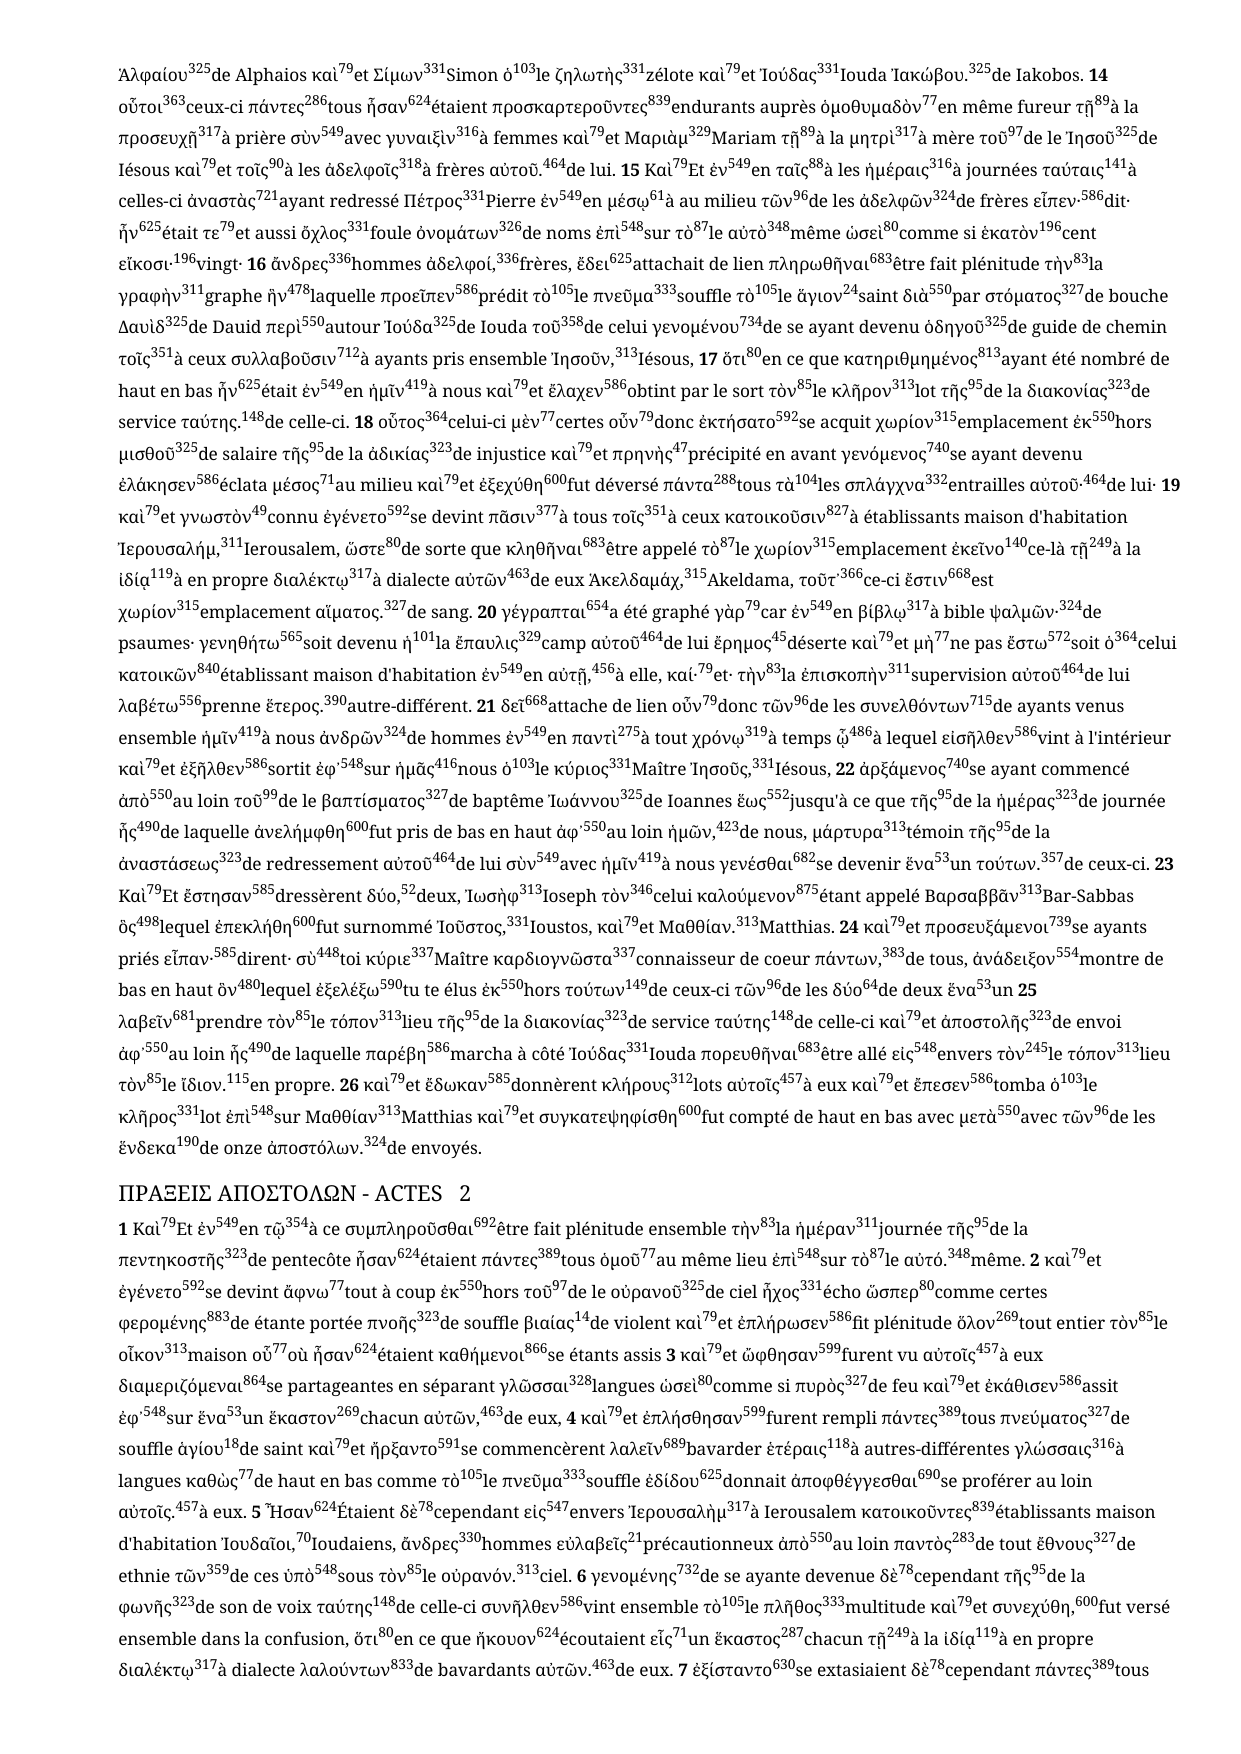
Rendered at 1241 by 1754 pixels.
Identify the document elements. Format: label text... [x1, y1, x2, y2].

text 1 Τὸν85Le μὲν340certes πρῶτον202premier λόγον313discours ἐποιησάμην588je me fis περὶ550autour πάντων,385de tous, ὦ304O Θεόφιλε,337Théophile, ὧν493de lesquels ἤρξατο592se commença ὁ103le Ἰησοῦς331Iésous ποιεῖν689faire τε79et aussi καὶ79et διδάσκειν,689enseigner, 2 ἄχρι552jusqu'à l'extrémité ἧς300de laquelle ἡμέρας323de journée ἐντειλάμενος740se ayant commandé τοῖς90à les ἀποστόλοις318à envoyés διὰ550par πνεύματος327de souffle ἁγίου18de saint οὓς479lesquels ἐξελέξατο592se élut ἀνελήμφθη.600fut pris de bas en haut. 3 Οἷς485à Lesquels καὶ77aussi παρέστησεν586dressa à côté ἑαυτὸν528lui-même ζῶντα822vivant μετὰ548après τὸ348ce παθεῖν681souffrir αὐτὸν452lui ἐν549en πολλοῖς276à nombreux τεκμηρίοις,320à preuves, δι᾽550par ἡμερῶν322de journées τεσσεράκοντα188de quarante ὀπτανόμενος867se faisant voir αὐτοῖς457à eux καὶ79et λέγων840disant τὰ347ces περὶ550autour τῆς95de la βασιλείας323de royauté τοῦ97de le θεοῦ·325de Dieu· 4 καὶ79et συναλιζόμενος867se faisant sel ensemble παρήγγειλεν586messagea à côté αὐτοῖς457à eux ἀπὸ550au loin Ἱεροσολύμων326de Ierosoluma μὴ79ne pas χωρίζεσθαι692être séparé ἀλλὰ79mais περιμένειν689rester autour τὴν83la ἐπαγγελίαν311promesse τοῦ97de le πατρὸς325de père ἣν478laquelle ἠκούσατέ583vous écoutâtes μου,424de moi, 5 ὅτι80en ce que Ἰωάννης331Ioannes μὲν79certes ἐβάπτισεν586baptisa ὕδατι,321à eau, ὑμεῖς447vous δὲ78cependant ἐν549en πνεύματι321à souffle βαπτισθήσεσθε616vous serez baptisé ἁγίῳ12à saint οὐ77non μετὰ548après πολλὰς266nombreuses ταύτας135celles-ci ἡμέρας.310journées. 6 Οἱ363Ceux μὲν77certes οὖν79donc συνελθόντες720ayants venus ensemble ἠρώτων624sollicitaient αὐτὸν452lui λέγοντες·839disants· κύριε,337Maître, εἰ340si ἐν549en τῷ91à le χρόνῳ319à temps τούτῳ144à celui-ci ἀποκαθιστάνεις666tu rétablis complètement τὴν83la βασιλείαν311royauté τῷ91à le Ἰσραήλ;319à Israël; 7 εἶπεν586dit δὲ78cependant πρὸς548vers αὐτούς·451eux· οὐχ77non ὑμῶν441de vous ἐστιν668est γνῶναι681connaître χρόνους312temps ἢ79ou καιροὺς312moments οὓς479lesquels ὁ103le πατὴρ331père ἔθετο592se posa ἐν549en τῇ249à la ἰδίᾳ119à en propre ἐξουσίᾳ,317à autorité, 8 ἀλλὰ79mais λήμψεσθε609vous vous prendrez δύναμιν311puissance ἐπελθόντος717de ayant venu sur τοῦ99de le ἁγίου18de saint πνεύματος327de souffle ἐφ᾽548sur ὑμᾶς436vous καὶ79et ἔσεσθέ609vous vous serez μου424de moi μάρτυρες330témoins ἔν549en τε79et aussi Ἰερουσαλὴμ317à Ierousalem καὶ79et [ἐν]549[en] πάσῃ273à toute τῇ89à la Ἰουδαίᾳ317à Ioudaia καὶ79et Σαμαρείᾳ317à Samareia καὶ79et ἕως552jusqu'à ce que ἐσχάτου67de dernier τῆς95de la γῆς.323de terre. 9 Καὶ79Et ταῦτα347ces-ci εἰπὼν721ayant dit βλεπόντων833de regardants αὐτῶν463de eux ἐπήρθη600fut surélevé καὶ79et νεφέλη329nuée ὑπέλαβεν586prit en dessous αὐτὸν452lui ἀπὸ550au loin τῶν96de les ὀφθαλμῶν324de yeux αὐτῶν.463de eux. 10 καὶ79et ὡς80comme ἀτενίζοντες839regardants fixement ἦσαν624étaient εἰς548envers τὸν85le οὐρανὸν313ciel πορευομένου861de se allant αὐτοῦ,464de lui, καὶ77aussi ἰδοὺ306voici ἄνδρες330hommes δύο196deux παρειστήκεισαν658avaient dressé à côté αὐτοῖς457à eux ἐν549en ἐσθήσεσιν316à habillement λευκαῖς,7à blanches, 11 οἳ497lesquels καὶ77aussi εἶπαν·585dirent· ἄνδρες336hommes Γαλιλαῖοι,75Galiléens, τί399quel ἑστήκατε639vous avez dressé [ἐμ]βλέποντες839entrants regard εἰς548envers τὸν85le οὐρανόν;313ciel; οὗτος156celui-ci ὁ103le Ἰησοῦς331Iésous ὁ364celui ἀναλημφθεὶς760ayant été pris de bas en haut ἀφ᾽550au loin ὑμῶν441de vous εἰς548envers τὸν85le οὐρανὸν313ciel οὕτως77ainsi ἐλεύσεται612se viendra ὃν295lequel τρόπον313manière ἐθεάσασθε589vous vous contemplâtes αὐτὸν452lui πορευόμενον849se allant εἰς548envers τὸν85le οὐρανόν.313ciel. 12 Τότε77Alors ὑπέστρεψαν585retournèrent en arrière εἰς548envers Ἰερουσαλὴμ311Ierousalem ἀπὸ550au loin ὄρους327de montagne τοῦ360de ce καλουμένου887de étant appelé Ἐλαιῶνος,325de Oliveraie, ὅ500lequel ἐστιν668est ἐγγὺς77proche Ἰερουσαλὴμ323de Ierousalem σαββάτου327de sabbat ἔχον842ayant ὁδόν.311chemin. 13 καὶ79et ὅτε80lorsque εἰσῆλθον,585vinrent à l'intérieur, εἰς548envers τὸ87le ὑπερῷον315partie au-dessus ἀνέβησαν585montèrent οὗ77où ἦσαν624étaient καταμένοντες,839restants de haut en bas, ὅ364celui τε79et aussi Πέτρος331Pierre καὶ79et Ἰωάννης331Ioannes καὶ79et Ἰάκωβος331Iakobos καὶ79et Ἀνδρέας,331André, Φίλιππος331Philippe καὶ79et Θωμᾶς,331Thomas, Βαρθολομαῖος331Bar-Tolomaï καὶ79et Μαθθαῖος,331Matthaios, Ἰάκωβος331Iakobos Ἁλφαίου325de Alphaios καὶ79et Σίμων331Simon ὁ103le ζηλωτὴς331zélote καὶ79et Ἰούδας331Iouda Ἰακώβου.325de Iakobos. 14 οὗτοι363ceux-ci πάντες286tous ἦσαν624étaient προσκαρτεροῦντες839endurants auprès ὁμοθυμαδὸν77en même fureur τῇ89à la προσευχῇ317à prière σὺν549avec γυναιξὶν316à femmes καὶ79et Μαριὰμ329Mariam τῇ89à la μητρὶ317à mère τοῦ97de le Ἰησοῦ325de Iésous καὶ79et τοῖς90à les ἀδελφοῖς318à frères αὐτοῦ.464de lui. 15 Καὶ79Et ἐν549en ταῖς88à les ἡμέραις316à journées ταύταις141à celles-ci ἀναστὰς721ayant redressé Πέτρος331Pierre ἐν549en μέσῳ61à au milieu τῶν96de les ἀδελφῶν324de frères εἶπεν·586dit· ἦν625était τε79et aussi ὄχλος331foule ὀνομάτων326de noms ἐπὶ548sur τὸ87le αὐτὸ348même ὡσεὶ80comme si ἑκατὸν196cent εἴκοσι·196vingt· 16 ἄνδρες336hommes ἀδελφοί,336frères, ἔδει625attachait de lien πληρωθῆναι683être fait plénitude τὴν83la γραφὴν311graphe ἣν478laquelle προεῖπεν586prédit τὸ105le πνεῦμα333souffle τὸ105le ἅγιον24saint διὰ550par στόματος327de bouche Δαυὶδ325de Dauid περὶ550autour Ἰούδα325de Iouda τοῦ358de celui γενομένου734de se ayant devenu ὁδηγοῦ325de guide de chemin τοῖς351à ceux συλλαβοῦσιν712à ayants pris ensemble Ἰησοῦν,313Iésous, 17 ὅτι80en ce que κατηριθμημένος813ayant été nombré de haut en bas ἦν625était ἐν549en ἡμῖν419à nous καὶ79et ἔλαχεν586obtint par le sort τὸν85le κλῆρον313lot τῆς95de la διακονίας323de service ταύτης.148de celle-ci. 18 οὗτος364celui-ci μὲν77certes οὖν79donc ἐκτήσατο592se acquit χωρίον315emplacement ἐκ550hors μισθοῦ325de salaire τῆς95de la ἀδικίας323de injustice καὶ79et πρηνὴς47précipité en avant γενόμενος740se ayant devenu ἐλάκησεν586éclata μέσος71au milieu καὶ79et ἐξεχύθη600fut déversé πάντα288tous τὰ104les σπλάγχνα332entrailles αὐτοῦ·464de lui· 19 καὶ79et γνωστὸν49connu ἐγένετο592se devint πᾶσιν377à tous τοῖς351à ceux κατοικοῦσιν827à établissants maison d'habitation Ἰερουσαλήμ,311Ierousalem, ὥστε80de sorte que κληθῆναι683être appelé τὸ87le χωρίον315emplacement ἐκεῖνο140ce-là τῇ249à la ἰδίᾳ119à en propre διαλέκτῳ317à dialecte αὐτῶν463de eux Ἁκελδαμάχ,315Akeldama, τοῦτ᾽366ce-ci ἔστιν668est χωρίον315emplacement αἵματος.327de sang. 20 γέγραπται654a été graphé γὰρ79car ἐν549en βίβλῳ317à bible ψαλμῶν·324de psaumes· γενηθήτω565soit devenu ἡ101la ἔπαυλις329camp αὐτοῦ464de lui ἔρημος45déserte καὶ79et μὴ77ne pas ἔστω572soit ὁ364celui κατοικῶν840établissant maison d'habitation ἐν549en αὐτῇ,456à elle, καί·79et· τὴν83la ἐπισκοπὴν311supervision αὐτοῦ464de lui λαβέτω556prenne ἕτερος.390autre-différent. 21 δεῖ668attache de lien οὖν79donc τῶν96de les συνελθόντων715de ayants venus ensemble ἡμῖν419à nous ἀνδρῶν324de hommes ἐν549en παντὶ275à tout χρόνῳ319à temps ᾧ486à lequel εἰσῆλθεν586vint à l'intérieur καὶ79et ἐξῆλθεν586sortit ἐφ᾽548sur ἡμᾶς416nous ὁ103le κύριος331Maître Ἰησοῦς,331Iésous, 22 ἀρξάμενος740se ayant commencé ἀπὸ550au loin τοῦ99de le βαπτίσματος327de baptême Ἰωάννου325de Ioannes ἕως552jusqu'à ce que τῆς95de la ἡμέρας323de journée ἧς490de laquelle ἀνελήμφθη600fut pris de bas en haut ἀφ᾽550au loin ἡμῶν,423de nous, μάρτυρα313témoin τῆς95de la ἀναστάσεως323de redressement αὐτοῦ464de lui σὺν549avec ἡμῖν419à nous γενέσθαι682se devenir ἕνα53un τούτων.357de ceux-ci. 23 Καὶ79Et ἔστησαν585dressèrent δύο,52deux, Ἰωσὴφ313Ioseph τὸν346celui καλούμενον875étant appelé Βαρσαββᾶν313Bar-Sabbas ὃς498lequel ἐπεκλήθη600fut surnommé Ἰοῦστος,331Ioustos, καὶ79et Μαθθίαν.313Matthias. 24 καὶ79et προσευξάμενοι739se ayants priés εἶπαν·585dirent· σὺ448toi κύριε337Maître καρδιογνῶστα337connaisseur de coeur πάντων,383de tous, ἀνάδειξον554montre de bas en haut ὃν480lequel ἐξελέξω590tu te élus ἐκ550hors τούτων149de ceux-ci τῶν96de les δύο64de deux ἕνα53un 25 λαβεῖν681prendre τὸν85le τόπον313lieu τῆς95de la διακονίας323de service ταύτης148de celle-ci καὶ79et ἀποστολῆς323de envoi ἀφ᾽550au loin ἧς490de laquelle παρέβη586marcha à côté Ἰούδας331Iouda πορευθῆναι683être allé εἰς548envers τὸν245le τόπον313lieu τὸν85le ἴδιον.115en propre. 26 καὶ79et ἔδωκαν585donnèrent κλήρους312lots αὐτοῖς457à eux καὶ79et ἔπεσεν586tomba ὁ103le κλῆρος331lot ἐπὶ548sur Μαθθίαν313Matthias καὶ79et συγκατεψηφίσθη600fut compté de haut en bas avec μετὰ550avec τῶν96de les ἕνδεκα190de onze ἀποστόλων.324de envoyés. [118, 59, 1181, 1160]
text 1 Καὶ79Et ἐν549en τῷ354à ce συμπληροῦσθαι692être fait plénitude ensemble τὴν83la ἡμέραν311journée τῆς95de la πεντηκοστῆς323de pentecôte ἦσαν624étaient πάντες389tous ὁμοῦ77au même lieu ἐπὶ548sur τὸ87le αὐτό.348même. 2 καὶ79et ἐγένετο592se devint ἄφνω77tout à coup ἐκ550hors τοῦ97de le οὐρανοῦ325de ciel ἦχος331écho ὥσπερ80comme certes φερομένης883de étante portée πνοῆς323de souffle βιαίας14de violent καὶ79et ἐπλήρωσεν586fit plénitude ὅλον269tout entier τὸν85le οἶκον313maison οὗ77où ἦσαν624étaient καθήμενοι866se étants assis 3 καὶ79et ὤφθησαν599furent vu αὐτοῖς457à eux διαμεριζόμεναι864se partageantes en séparant γλῶσσαι328langues ὡσεὶ80comme si πυρὸς327de feu καὶ79et ἐκάθισεν586assit ἐφ᾽548sur ἕνα53un ἕκαστον269chacun αὐτῶν,463de eux, 4 καὶ79et ἐπλήσθησαν599furent rempli πάντες389tous πνεύματος327de souffle ἁγίου18de saint καὶ79et ἤρξαντο591se commencèrent λαλεῖν689bavarder ἑτέραις118à autres-différentes γλώσσαις316à langues καθὼς77de haut en bas comme τὸ105le πνεῦμα333souffle ἐδίδου625donnait ἀποφθέγγεσθαι690se proférer au loin αὐτοῖς.457à eux. 5 Ἦσαν624Étaient δὲ78cependant εἰς547envers Ἰερουσαλὴμ317à Ierousalem κατοικοῦντες839établissants maison d'habitation Ἰουδαῖοι,70Ioudaiens, ἄνδρες330hommes εὐλαβεῖς21précautionneux ἀπὸ550au loin παντὸς283de tout ἔθνους327de ethnie τῶν359de ces ὑπὸ548sous τὸν85le οὐρανόν.313ciel. 6 γενομένης732de se ayante devenue δὲ78cependant τῆς95de la φωνῆς323de son de voix ταύτης148de celle-ci συνῆλθεν586vint ensemble τὸ105le πλῆθος333multitude καὶ79et συνεχύθη,600fut versé ensemble dans la confusion, ὅτι80en ce que ἤκουον624écoutaient εἷς71un ἕκαστος287chacun τῇ249à la ἰδίᾳ119à en propre διαλέκτῳ317à dialecte λαλούντων833de bavardants αὐτῶν.463de eux. 7 ἐξίσταντο630se extasiaient δὲ78cependant πάντες389tous καὶ79et ἐθαύμαζον624étonnaient λέγοντες·839disants· οὐχ340non ἰδοὺ306voici ἅπαντες286en totalités οὗτοί363ceux-ci εἰσιν667sont οἱ497ceux λαλοῦντες839bavardants Γαλιλαῖοι;46Galiléens; 8 καὶ79et πῶς77comment? ἡμεῖς430nous ἀκούομεν663nous écoutons ἕκαστος390chacun τῇ81à la ἰδίᾳ119à en propre διαλέκτῳ317à dialecte ἡμῶν423de nous ἐν549en ᾗ484à laquelle ἐγεννήθημεν;595nous fûmes engendré; 9 Πάρθοι330Parthes καὶ79et Μῆδοι330Mèdes καὶ79et Ἐλαμῖται330Élamites καὶ79et οἱ363ceux κατοικοῦντες839établissants maison d'habitation τὴν83la Μεσοποταμίαν,311Mésopotamie, Ἰουδαίαν311Ioudaia τε79et aussi καὶ79et Καππαδοκίαν,311Kapadokya, Πόντον313Pontus καὶ79et τὴν83la Ἀσίαν,311Asie, 10 Φρυγίαν311Phrygie τε79et aussi καὶ79et Παμφυλίαν,311Pamphylie, Αἴγυπτον311Égypte καὶ79et τὰ86les μέρη314parts τῆς95de la Λιβύης323de Libye τῆς356de celle κατὰ548selon Κυρήνην,311Cyrène, καὶ79et οἱ363ceux ἐπιδημοῦντες839surpeuplants Ῥωμαῖοι,70Romains, 11 Ἰουδαῖοί70Ioudaiens τε79et aussi καὶ79et προσήλυτοι,330prosélytes, Κρῆτες330Crétois καὶ79et Ἄραβες,330Arabes, ἀκούομεν663nous écoutons λαλούντων833de bavardants αὐτῶν463de eux ταῖς88à les ἡμετέραις221à notres γλώσσαις316à langues τὰ86les μεγαλεῖα54grandioses τοῦ97de le θεοῦ.325de Dieu. 12 ἐξίσταντο630se extasiaient δὲ78cependant πάντες389tous καὶ79et διηποροῦντο,630se hésitaient complètement, ἄλλος390autre πρὸς548vers ἄλλον373autre λέγοντες·839disants· τί412quel θέλει668veut τοῦτο348ce-ci εἶναι;689être; 13 ἕτεροι389autres-différents δὲ78cependant διαχλευάζοντες839moquants au travers ἔλεγον624disaient ὅτι80en ce que γλεύκους327de moût μεμεστωμένοι812ayants étés rendus pleins εἰσίν.667sont. 14 Σταθεὶς760Ayant été dressé δὲ78cependant ὁ103le Πέτρος331Pierre σὺν549avec τοῖς90à les ἕνδεκα58à onze ἐπῆρεν586suréleva τὴν83la φωνὴν311son de voix αὐτοῦ464de lui καὶ79et ἀπεφθέγξατο592se proféra au loin αὐτοῖς·457à eux· ἄνδρες336hommes Ἰουδαῖοι75Ioudaiens καὶ79et οἱ368ceux κατοικοῦντες844établissants maison d'habitation Ἰερουσαλὴμ311Ierousalem πάντες,393tous, τοῦτο366ce-ci ὑμῖν438à vous γνωστὸν49connu ἔστω572soit καὶ79et ἐνωτίσασθε557que vous vous prêtez l'oreille τὰ86les ῥήματά314oraux μου.424de moi. 15 οὐ77non γὰρ79car ὡς80comme ὑμεῖς447vous ὑπολαμβάνετε665vous prenez en dessous οὗτοι363ceux-ci μεθύουσιν,667délirent en ivresse, ἔστιν668est γὰρ79car ὥρα329heure τρίτη212troisième τῆς95de la ἡμέρας,323de journée, 16 ἀλλὰ79mais τοῦτό366ce-ci ἐστιν668est τὸ366ce εἰρημένον815ayant été dit διὰ550par τοῦ97de le προφήτου325de prophète Ἰωήλ·325de Ioel· 17 καὶ79et ἔσται612se sera ἐν549en ταῖς88à les ἐσχάταις205à dernières ἡμέραις,316à journées, λέγει668dit ὁ103le θεός,331Dieu, ἐκχεῶ602je déverserai ἀπὸ550au loin τοῦ99de le πνεύματός327de souffle μου424de moi ἐπὶ548sur πᾶσαν267toute σάρκα,311chair, καὶ79et προφητεύσουσιν605prophétiseront οἱ102les υἱοὶ330fils ὑμῶν441de vous καὶ79et αἱ100les θυγατέρες328filles ὑμῶν441de vous καὶ79et οἱ102les νεανίσκοι330adolescents ὑμῶν441de vous ὁράσεις310visions ὄψονται611se verront καὶ79et οἱ102les πρεσβύτεροι70plus anciens ὑμῶν441de vous ἐνυπνίοις320à rêves ἐνυπνιασθήσονται·618seront rêvé· 18 καί79et γε340du moins ἐπὶ548sur τοὺς84les δούλους312mâles esclaves μου424de moi καὶ79et ἐπὶ548sur τὰς82les δούλας310femelles esclaves μου424de moi ἐν549en ταῖς88à les ἡμέραις316à journées ἐκείναις141à celles-là ἐκχεῶ602je déverserai ἀπὸ550au loin τοῦ99de le πνεύματός327de souffle μου,424de moi, καὶ79et προφητεύσουσιν.605prophétiseront. 19 καὶ79et δώσω602je donnerai τέρατα314prodiges ἐν549en τῷ91à le οὐρανῷ319à ciel ἄνω77en haut καὶ79et σημεῖα314signes ἐπὶ550sur τῆς95de la γῆς323de terre κάτω,77vers le bas, αἷμα315sang καὶ79et πῦρ315feu καὶ79et ἀτμίδα311vapeur καπνοῦ.325de fumée. 20 ὁ103le ἥλιος331soleil μεταστραφήσεται619sera tourné au-delà εἰς548envers σκότος315ténèbre καὶ79et ἡ101la σελήνη329lune εἰς548envers αἷμα,315sang, πρὶν80avant ἐλθεῖν681venir ἡμέραν311journée κυρίου325de Maître τὴν83la μεγάλην2grande καὶ79et ἐπιφανῆ.2épiphane. 21 καὶ79et ἔσται612se sera πᾶς390tout ὃς498lequel ἂν340le cas échéant ἐπικαλέσηται905que se surnomme τὸ87le ὄνομα315nom κυρίου325de Maître σωθήσεται.619sera sauvé. 22 Ἄνδρες336Hommes Ἰσραηλῖται,336Israélites, ἀκούσατε553écoutez τοὺς84les λόγους312discours τούτους·137ceux-ci· Ἰησοῦν313Iésous τὸν85le Ναζωραῖον,313Nazoréen, ἄνδρα313homme ἀποδεδειγμένον796ayant été montré loin ἀπὸ550au loin τοῦ97de le θεοῦ325de Dieu εἰς548envers ὑμᾶς436vous δυνάμεσιν316à puissances καὶ79et τέρασιν320à prodiges καὶ79et σημείοις320à signes οἷς487à lesquels ἐποίησεν586fit δι᾽550par αὐτοῦ464de lui ὁ103le θεὸς331Dieu ἐν549en μέσῳ61à au milieu ὑμῶν441de vous καθὼς77de haut en bas comme αὐτοὶ523vous-mêmes οἴδατε,639vous avez su, 23 τοῦτον346celui-ci τῇ89à la ὡρισμένῃ799à ayante étée délimitée βουλῇ317à dessein καὶ79et προγνώσει317à préconnaissance τοῦ97de le θεοῦ325de Dieu ἔκδοτον53livré διὰ550par χειρὸς323de main ἀνόμων64de sans lois προσπήξαντες720ayants fichés auprès ἀνείλατε,583vous saisîtes de bas en haut, 24 ὃν480lequel ὁ103le θεὸς331Dieu ἀνέστησεν586redressa λύσας721ayant délié τὰς82les ὠδῖνας310douleurs d'accouchements τοῦ97de le θανάτου,325de trépas, καθότι80de haut en bas en ce que οὐκ77non ἦν625était δυνατὸν49puissant κρατεῖσθαι692être saisi avec force αὐτὸν452lui ὑπ᾽550sous αὐτοῦ.464de lui. 25 Δαυὶδ331Dauid γὰρ79car λέγει668dit εἰς548envers αὐτόν·452lui· προορώμην627je me voyais en avant τὸν85le κύριον313Maître ἐνώπιόν552en devant μου424de moi διὰ550par παντός,384de tout, ὅτι80en ce que ἐκ550hors δεξιῶν66de droits μού424de moi ἐστιν668est ἵνα80afin que μὴ77ne pas σαλευθῶ.907que je sois ébranlé. 26 διὰ548par le fait de τοῦτο348ce-ci ηὐφράνθη600fut réjoui ἡ101la καρδία329coeur μου424de moi καὶ79et ἠγαλλιάσατο592se exulta ἡ101la γλῶσσά329langue μου,424de moi, ἔτι77encore δὲ78cependant καὶ77aussi ἡ101la σάρξ329chair μου424de moi κατασκηνώσει606dressera la tente de haut en bas ἐπ᾽549sur ἐλπίδι,317à espérance, 27 ὅτι80en ce que οὐκ77non ἐγκαταλείψεις604tu délaisseras en contrebas τὴν83la ψυχήν311âme μου424de moi εἰς548envers ᾅδην313séjour des morts οὐδὲ79non cependant δώσεις604tu donneras τὸν85le ὅσιόν53sacré σου442de toi ἰδεῖν681voir διαφθοράν.311corruption à travers. 28 ἐγνώρισάς584tu fis connaître μοι420à moi ὁδοὺς310chemins ζωῆς,323de vie, πληρώσεις604tu feras plénitude με417moi εὐφροσύνης323de réjouissance μετὰ550avec τοῦ99de le προσώπου327de face σου.442de toi. 29 Ἄνδρες336Hommes ἀδελφοί,336frères, ἐξὸν842étant permis εἰπεῖν681dire μετὰ550avec παρρησίας323de oralité franche πρὸς548vers ὑμᾶς436vous περὶ550autour τοῦ97de le πατριάρχου325de patriarche Δαυὶδ325de Dauid ὅτι80en ce que καὶ79et ἐτελεύτησεν586parvint à l'achèvement καὶ79et ἐτάφη,600fut enseveli, καὶ79et τὸ105le μνῆμα333monument αὐτοῦ464de lui ἔστιν668est ἐν549en ἡμῖν419à nous ἄχρι552jusqu'à l'extrémité τῆς95de la ἡμέρας323de journée ταύτης.148de celle-ci. 30 προφήτης331prophète οὖν79donc ὑπάρχων840subsistant καὶ79et εἰδὼς783ayant su ὅτι80en ce que ὅρκῳ319à serment ὤμοσεν586jura αὐτῷ458à lui ὁ103le θεὸς331Dieu ἐκ550hors καρποῦ325de fruit τῆς95de la ὀσφύος323de flanc αὐτοῦ464de lui καθίσαι681asseoir ἐπὶ548sur τὸν85le θρόνον313trône αὐτοῦ,464de lui, 31 προϊδὼν721ayant vu en avant ἐλάλησεν586bavarda περὶ550autour τῆς95de la ἀναστάσεως323de redressement τοῦ97de le Χριστοῦ325de Christ ὅτι80en ce que οὔτε79ni ἐγκατελείφθη600fut délaissé en contrebas εἰς548envers ᾅδην313séjour des morts οὔτε79ni ἡ101la σὰρξ329chair αὐτοῦ464de lui εἶδεν586vit διαφθοράν.311corruption à travers. 32 τοῦτον138celui-ci τὸν85le Ἰησοῦν313Iésous ἀνέστησεν586redressa ὁ103le θεός,331Dieu, οὗ492de lequel πάντες389tous ἡμεῖς430nous ἐσμεν663nous sommes μάρτυρες·330témoins· 33 τῇ89à la δεξιᾷ57à droite οὖν79donc τοῦ97de le θεοῦ325de Dieu ὑψωθείς,760ayant été haussé, τήν83la τε79et aussi ἐπαγγελίαν311promesse τοῦ99de le πνεύματος327de souffle τοῦ99de le ἁγίου18de saint λαβὼν721ayant pris παρὰ550à côté τοῦ97de le πατρός,325de père, ἐξέχεεν586déversa τοῦτο348ce-ci ὃ482lequel ὑμεῖς447vous [καὶ]79[et] βλέπετε665vous regardez καὶ79et ἀκούετε.665vous écoutez. 34 οὐ77non γὰρ79car Δαυὶδ331Dauid ἀνέβη586monta εἰς548envers τοὺς84les οὐρανούς,312cieux, λέγει668dit δὲ78cependant αὐτός·542lui-même· εἶπεν586dit [ὁ]364[celui] κύριος331Maître τῷ91à le κυρίῳ319à Maître μου·424de moi· κάθου574te sois assis ἐκ550hors δεξιῶν66de droits μου,424de moi, 35 ἕως80jusqu'à ce que ἂν340le cas échéant θῶ895que je pose τοὺς84les ἐχθρούς52ennemis σου442de toi ὑποπόδιον315sous-pied τῶν96de les ποδῶν324de pieds σου.442de toi. 36 ἀσφαλῶς77en sécurité οὖν79donc γινωσκέτω572connaisse πᾶς287tout οἶκος331maison Ἰσραὴλ325de Israël ὅτι80en ce que καὶ79et κύριον313Maître αὐτὸν452lui καὶ79et χριστὸν313Christ ἐποίησεν586fit ὁ103le θεός,331Dieu, τοῦτον138celui-ci τὸν85le Ἰησοῦν313Iésous ὃν480lequel ὑμεῖς447vous ἐσταυρώσατε.583vous crucifiâtes. 37 Ἀκούσαντες720Ayants écoutés δὲ78cependant κατενύγησαν599furent piqué de haut en bas τὴν83la καρδίαν311coeur εἶπόν585dirent τε79et aussi πρὸς548vers τὸν85le Πέτρον313Pierre καὶ79et τοὺς84les λοιποὺς114restants ἀποστόλους·312envoyés· τί399quel ποιήσωμεν,894que nous fassions, ἄνδρες336hommes ἀδελφοί;336frères; 38 Πέτρος331Pierre δὲ78cependant πρὸς548vers αὐτούς·451eux· μετανοήσατε,553transintelligez, [φησίν,]668[déclare,] καὶ79et βαπτισθήτω565soit baptisé ἕκαστος390chacun ὑμῶν441de vous ἐπὶ549sur τῷ93à le ὀνόματι321à nom Ἰησοῦ325de Iésous Χριστοῦ325de Christ εἰς548envers ἄφεσιν311abandon τῶν94de les ἁμαρτιῶν322de fautes ὑμῶν441de vous καὶ79et λήμψεσθε609vous vous prendrez τὴν83la δωρεὰν311gratification τοῦ99de le ἁγίου18de saint πνεύματος.327de souffle. 39 ὑμῖν438à vous γάρ79car ἐστιν668est ἡ101la ἐπαγγελία329promesse καὶ79et τοῖς92à les τέκνοις320à enfants ὑμῶν441de vous καὶ79et πᾶσιν274à tous τοῖς351à ceux εἰς548envers μακράν,77longuement, ὅσους479autant lesquels ἂν340le cas échéant προσκαλέσηται905que se appelle auprès κύριος331Maître ὁ103le θεὸς331Dieu ἡμῶν.423de nous. 40 ἑτέροις120à autres-différents τε79et aussi λόγοις318à discours πλείοσιν274à plus nombreusement διεμαρτύρατο592se passa témoignage καὶ79et παρεκάλει625appelait à côté αὐτοὺς451eux λέγων·840disant· σώθητε562soyez sauvés ἀπὸ550au loin τῆς95de la γενεᾶς323de génération τῆς95de la σκολιᾶς14de tordue ταύτης.148de celle-ci. 41 οἱ363ceux μὲν77certes οὖν79donc ἀποδεξάμενοι739se ayants acceptés loin τὸν85le λόγον313discours αὐτοῦ464de lui ἐβαπτίσθησαν599furent baptisé καὶ79et προσετέθησαν599furent apposé ἐν549en τῇ89à la ἡμέρᾳ317à journée ἐκείνῃ142à celle-là ψυχαὶ328âmes ὡσεὶ77comme si τρισχίλιαι.68trois mille. 42 Ἦσαν624Étaient δὲ78cependant προσκαρτεροῦντες839endurants auprès τῇ89à la διδαχῇ317à enseignement τῶν96de les ἀποστόλων324de envoyés καὶ79et τῇ89à la κοινωνίᾳ,317à communion, τῇ89à la κλάσει317à cassure τοῦ97de le ἄρτου325de pain καὶ79et ταῖς88à les προσευχαῖς.316à prières. 43 ἐγίνετο631se devenait δὲ78cependant πάσῃ273à toute ψυχῇ317à âme φόβος,331effroi, πολλά288nombreux τε79et aussi τέρατα332prodiges καὶ79et σημεῖα332signes διὰ550par τῶν96de les ἀποστόλων324de envoyés ἐγίνετο.631se devenait. 44 πάντες286tous δὲ78cependant οἱ363ceux πιστεύοντες839croyants ἦσαν624étaient ἐπὶ548sur τὸ87le αὐτὸ348même καὶ79et εἶχον624avaient ἅπαντα270en totalités κοινὰ54communs 45 καὶ79et τὰ246les κτήματα314acquisitions καὶ79et τὰς82les ὑπάρξεις310subsistances ἐπίπρασκον624vendaient καὶ79et διεμέριζον624partageaient en séparant αὐτὰ453eux πᾶσιν377à tous καθότι77de haut en bas en ce que ἄν340le cas échéant τις390un quelconque χρείαν311besoin εἶχεν·625avait· 46 καθ᾽548selon ἡμέραν311journée τε79et aussi προσκαρτεροῦντες839endurants auprès ὁμοθυμαδὸν77en même fureur ἐν549en τῷ93à le ἱερῷ,321à sanctuaire, κλῶντές839cassants τε79et aussi κατ᾽548selon οἶκον313maison ἄρτον,313pain, μετελάμβανον624prenaient avec au-delà τροφῆς323de nourriture ἐν549en ἀγαλλιάσει317à allégresse καὶ79et ἀφελότητι317à simplesse καρδίας323de coeur 47 αἰνοῦντες839louants τὸν85le θεὸν313Dieu καὶ79et ἔχοντες839ayants χάριν311grâce πρὸς548vers ὅλον269tout entier τὸν85le λαόν.313peuple. ὁ103le δὲ78cependant κύριος331Maître προσετίθει625apposait τοὺς345ceux σῳζομένους874étants sauvés καθ᾽548selon ἡμέραν311journée ἐπὶ548sur τὸ87le αὐτό.348même. [118, 1212, 1181, 1682]
text ΠΡΑΞΕΙΣ ΑΠΟΣΤΟΛΩΝ - ACTES 2 [118, 1178, 1181, 1208]
